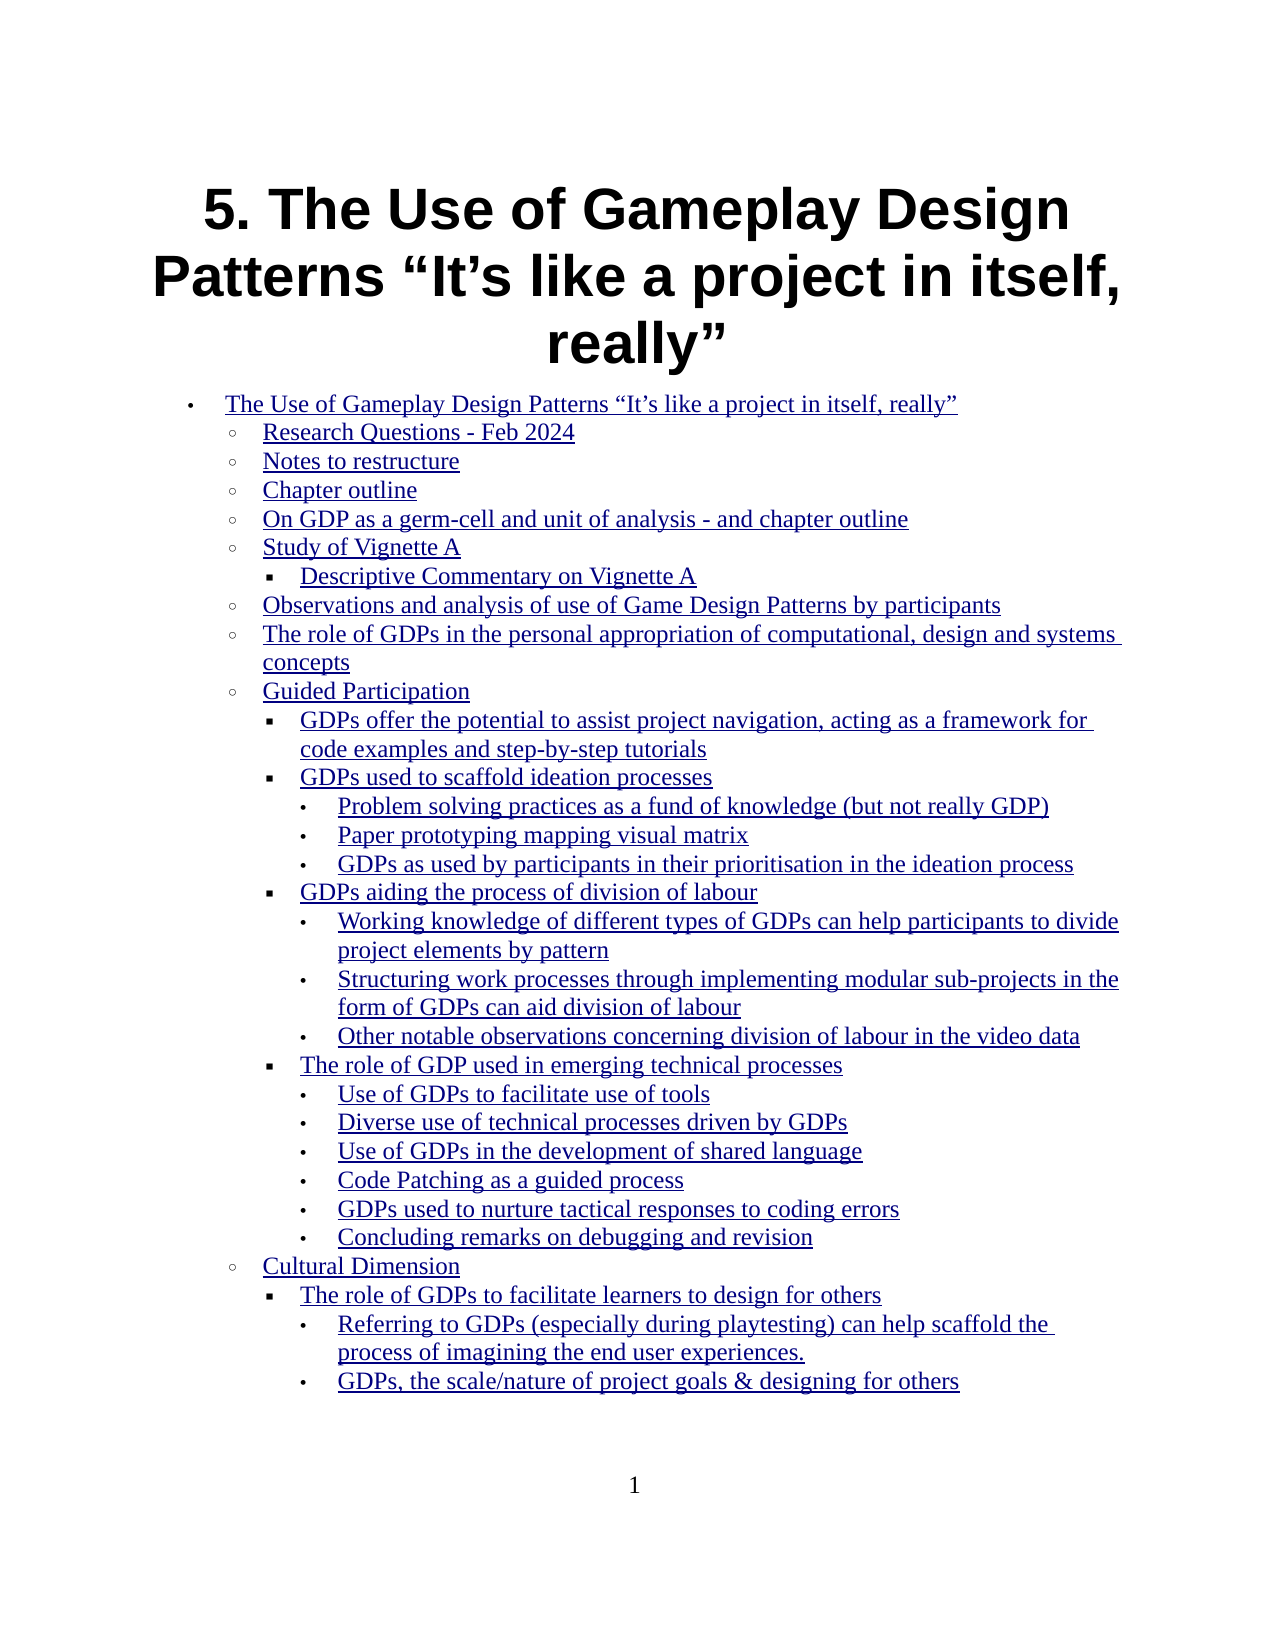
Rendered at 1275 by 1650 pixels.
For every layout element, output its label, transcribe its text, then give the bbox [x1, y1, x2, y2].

list Descriptive Commentary on Vignette A [262, 561, 1125, 590]
list Diverse use of technical processes driven by GDPs [300, 1107, 1125, 1136]
list GDPs, the scale/nature of project goals & designing for others [300, 1366, 1125, 1395]
list Paper prototyping mapping visual matrix [300, 820, 1125, 849]
list The role of GDPs to facilitate learners to design for others [262, 1280, 1125, 1309]
list The role of GDP used in emerging technical processes [262, 1050, 1125, 1079]
list Study of Vignette A [225, 532, 1125, 561]
list Working knowledge of different types of GDPs can help participants to divide project elements by pattern [300, 906, 1125, 964]
list Other notable observations concerning division of labour in the video data [300, 1021, 1125, 1050]
list Use of GDPs to facilitate use of tools [300, 1079, 1125, 1107]
list GDPs offer the potential to assist project navigation, acting as a framework for code examples and step-by-step tutorials [262, 705, 1125, 762]
list Guided Participation [225, 676, 1125, 705]
list GDPs used to scaffold ideation processes [262, 762, 1125, 791]
list Cultural Dimension [225, 1251, 1125, 1280]
list GDPs used to nurture tactical responses to coding errors [300, 1194, 1125, 1222]
title 5. The Use of Gameplay Design Patterns “It’s like a project in itself, really” [150, 175, 1125, 376]
list GDPs aiding the process of division of labour [262, 877, 1125, 906]
list The Use of Gameplay Design Patterns “It’s like a project in itself, really” [187, 389, 1125, 417]
list Concluding remarks on debugging and revision [300, 1222, 1125, 1251]
list Referring to GDPs (especially during playtesting) can help scaffold the process of imagining the end user experiences. [300, 1309, 1125, 1366]
list Use of GDPs in the development of shared language [300, 1136, 1125, 1165]
list On GDP as a germ-cell and unit of analysis - and chapter outline [225, 504, 1125, 532]
list Research Questions - Feb 2024 [225, 417, 1125, 446]
list GDPs as used by participants in their prioritisation in the ideation process [300, 849, 1125, 877]
list The role of GDPs in the personal appropriation of computational, design and systems concepts [225, 619, 1125, 676]
list Observations and analysis of use of Game Design Patterns by participants [225, 590, 1125, 619]
list Notes to restructure [225, 446, 1125, 475]
list Problem solving practices as a fund of knowledge (but not really GDP) [300, 791, 1125, 820]
list Chapter outline [225, 475, 1125, 504]
list Code Patching as a guided process [300, 1165, 1125, 1194]
list Structuring work processes through implementing modular sub-projects in the form of GDPs can aid division of labour [300, 964, 1125, 1021]
